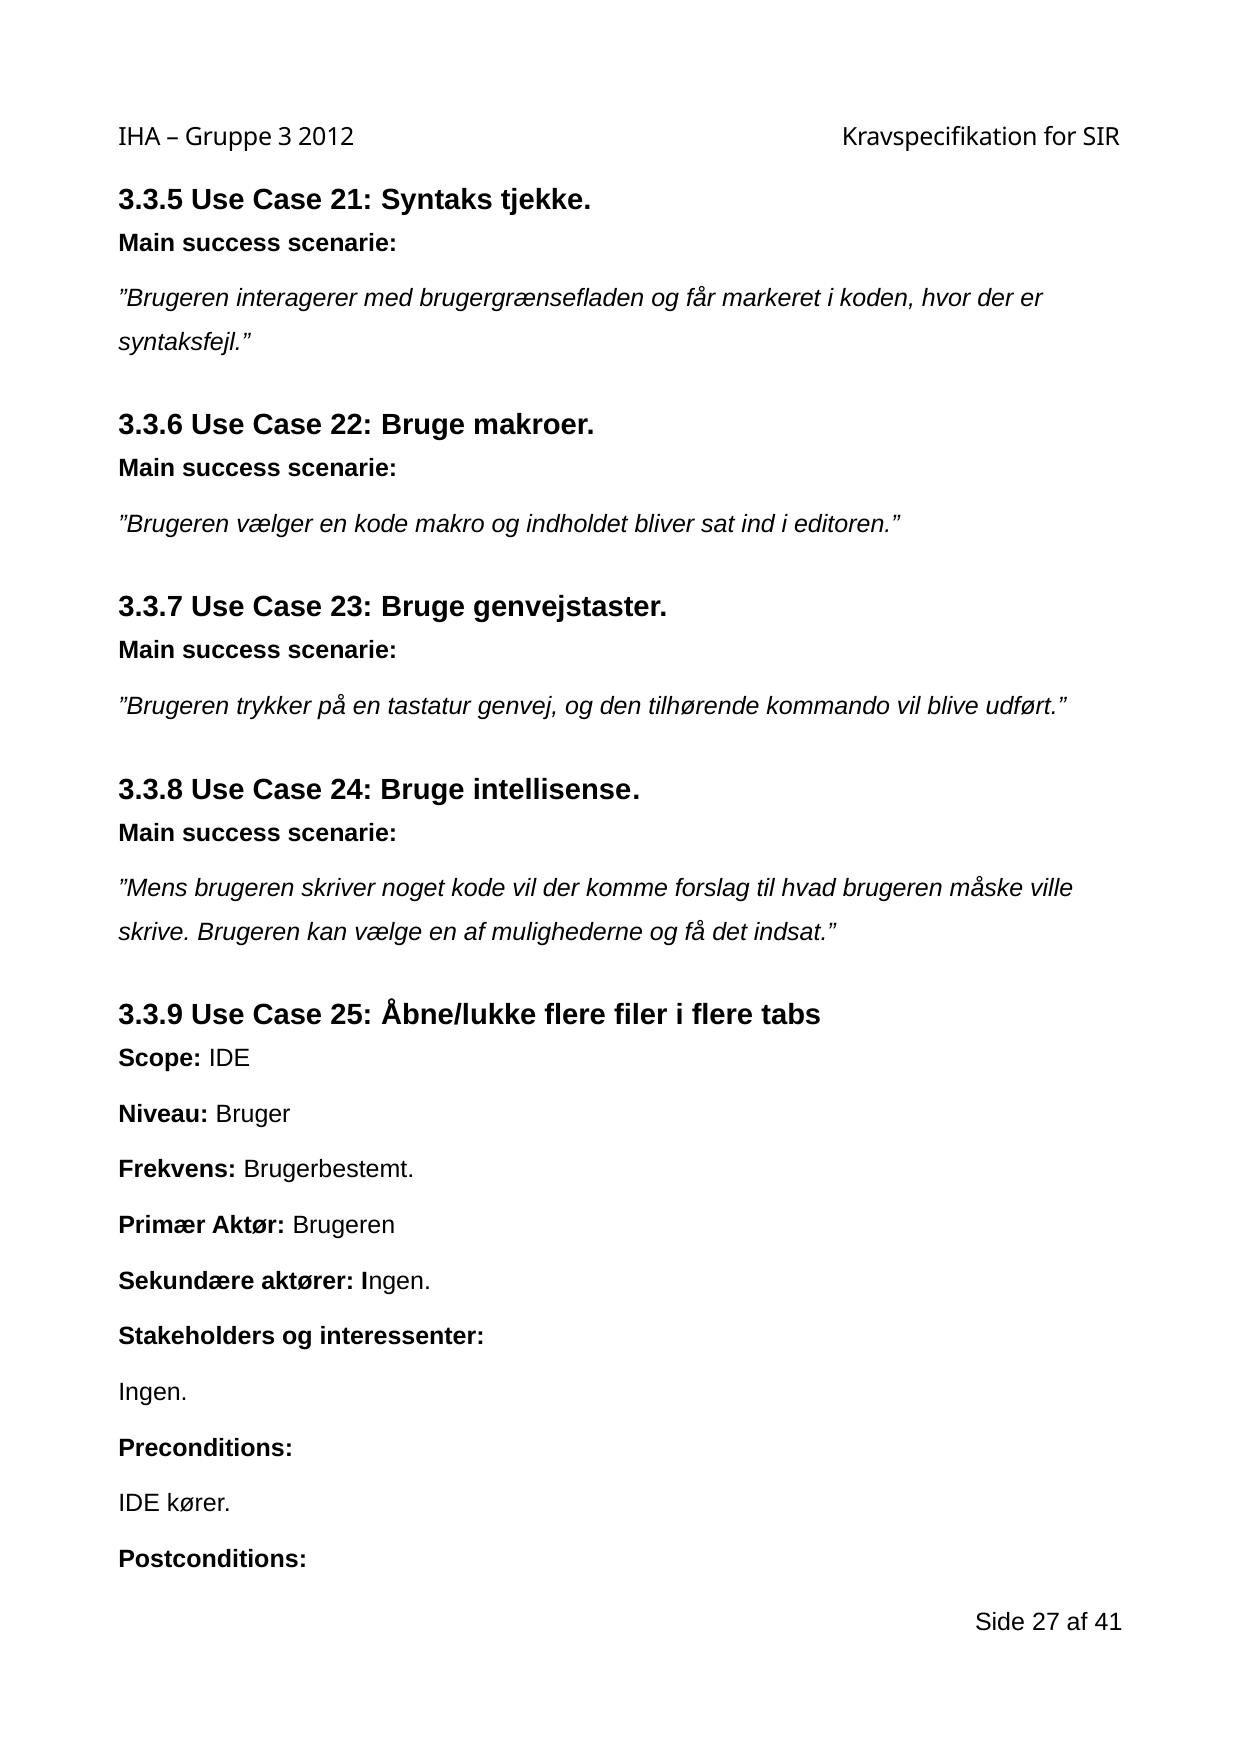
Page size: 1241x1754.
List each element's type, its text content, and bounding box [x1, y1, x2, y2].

text ”Brugeren vælger en kode makro og indholdet bliver sat ind i editoren.” [118, 509, 1122, 537]
text IDE kører. [118, 1488, 1122, 1517]
subtitle 3.3.7 Use Case 23: Bruge genvejstaster. [118, 589, 1122, 623]
text Frekvens: Brugerbestemt. [118, 1154, 1122, 1183]
text Primær Aktør: Brugeren [118, 1210, 1122, 1239]
text ”Brugeren interagerer med brugergrænsefladen og får markeret i koden, hvor der er syntaksfejl.” [118, 283, 1122, 355]
text Sekundære aktører: Ingen. [118, 1266, 1122, 1294]
text Main success scenarie: [118, 453, 1122, 482]
text Main success scenarie: [118, 228, 1122, 256]
subtitle 3.3.8 Use Case 24: Bruge intellisense. [118, 772, 1122, 805]
subtitle 3.3.6 Use Case 22: Bruge makroer. [118, 407, 1122, 441]
text ”Brugeren trykker på en tastatur genvej, og den tilhørende kommando vil blive udført.” [118, 691, 1122, 720]
text ”Mens brugeren skriver noget kode vil der komme forslag til hvad brugeren måske ville skrive. Brugeren kan vælge en af mulighederne og få det indsat.” [118, 873, 1122, 945]
text Postconditions: [118, 1544, 1122, 1572]
subtitle 3.3.9 Use Case 25: Åbne/lukke flere filer i flere tabs [118, 997, 1122, 1031]
text Niveau: Bruger [118, 1099, 1122, 1127]
subtitle 3.3.5 Use Case 21: Syntaks tjekke. [118, 182, 1122, 215]
text Preconditions: [118, 1432, 1122, 1461]
text Scope: IDE [118, 1043, 1122, 1072]
text Main success scenarie: [118, 818, 1122, 846]
text Main success scenarie: [118, 635, 1122, 664]
text Ingen. [118, 1377, 1122, 1406]
text Stakeholders og interessenter: [118, 1321, 1122, 1350]
